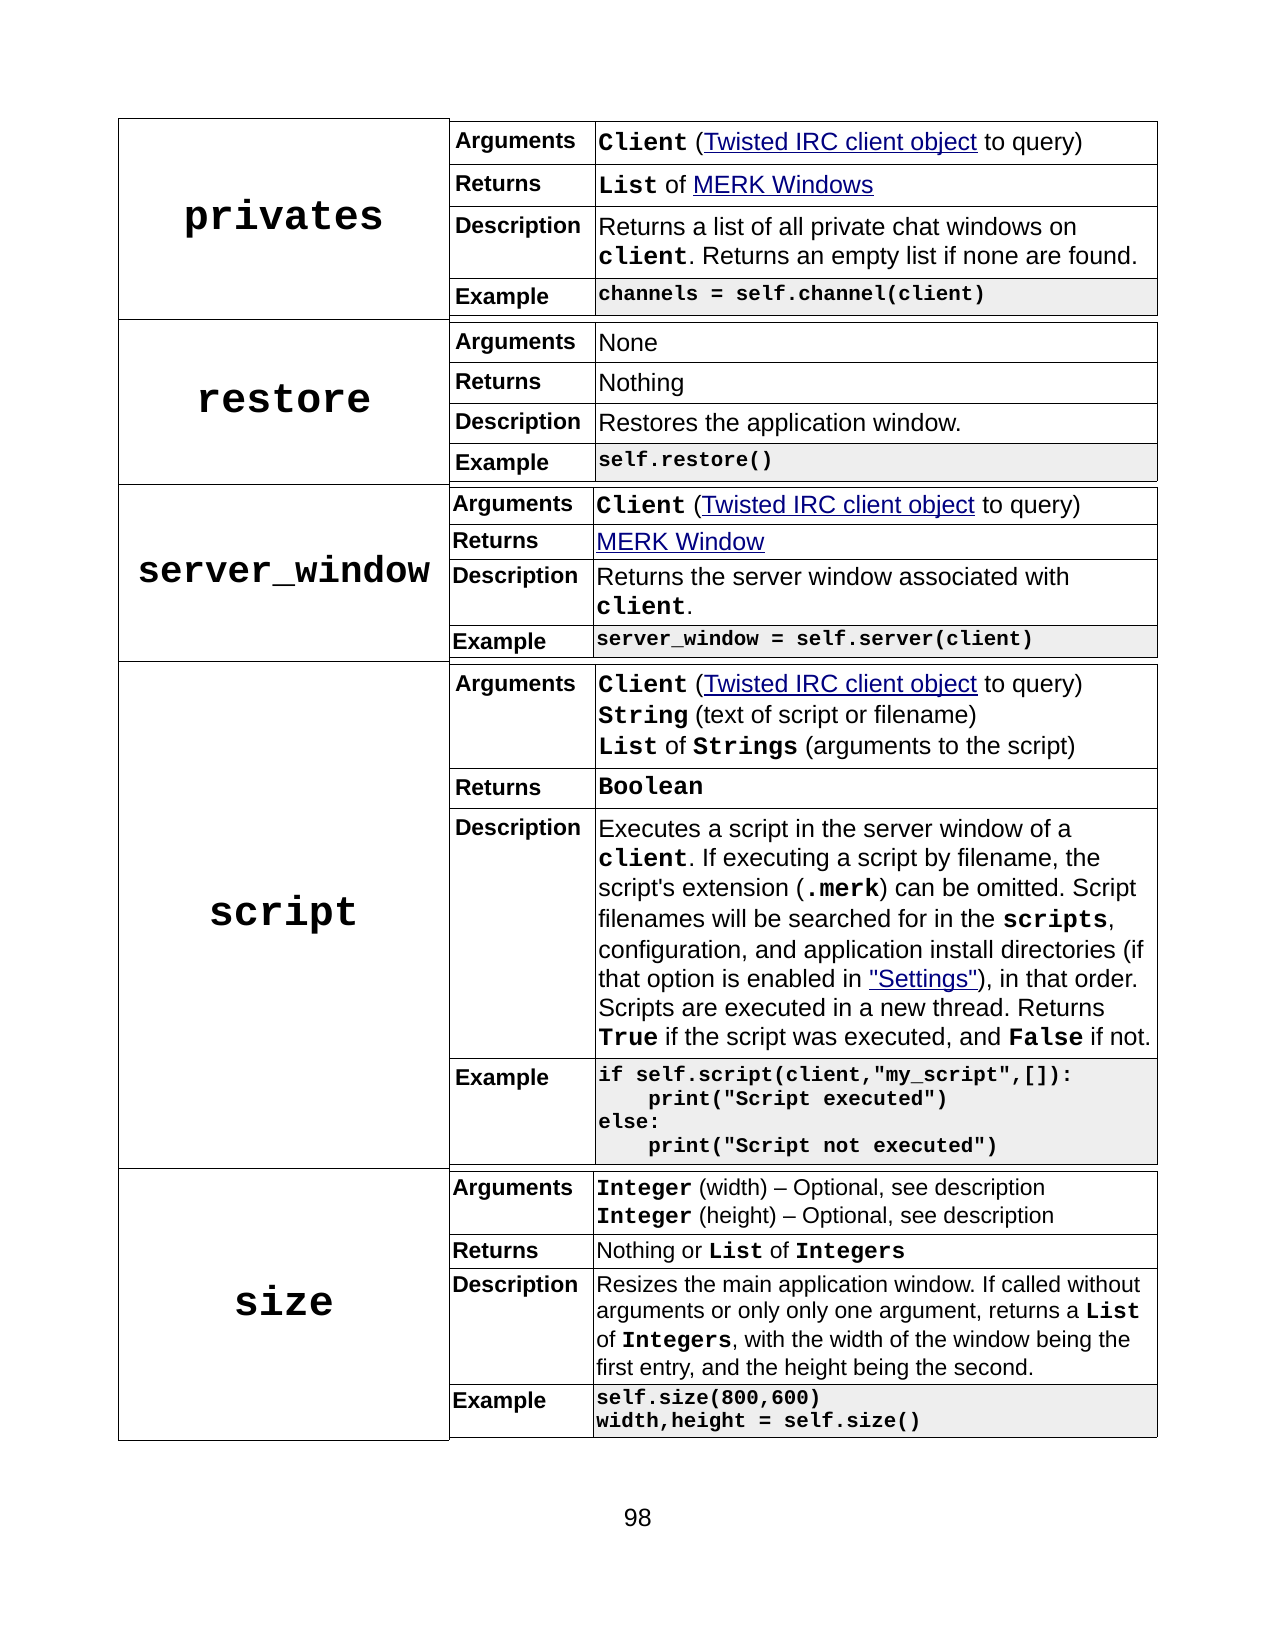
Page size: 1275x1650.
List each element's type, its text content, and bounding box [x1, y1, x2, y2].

table_cell Example [450, 1385, 593, 1437]
table_cell List of MERK Windows [596, 165, 1157, 206]
table_cell self.restore() [596, 444, 1157, 481]
table_cell Restores the application window. [596, 404, 1157, 443]
table_cell Boolean [596, 769, 1157, 808]
table_cell Example [450, 1059, 595, 1164]
table_cell Description [450, 207, 595, 277]
table_cell Returns [450, 769, 595, 808]
table_header Client (Twisted IRC client object to query) String (text of script or filename) List of Strings (arguments to the script) [596, 665, 1157, 768]
table_header Arguments [450, 323, 595, 362]
table_cell Description [450, 404, 595, 443]
table_header Arguments [450, 488, 593, 524]
table_header Integer (width) – Optional, see description Integer (height) – Optional, see description [594, 1172, 1157, 1233]
table_header Arguments [450, 665, 595, 768]
table_cell Resizes the main application window. If called without arguments or only only one argument, returns a List of Integers, with the width of the window being the first entry, and the height being the second. [594, 1269, 1157, 1383]
table_cell Description [450, 560, 593, 625]
table_cell Returns a list of all private chat windows on client. Returns an empty list if none are found. [596, 207, 1157, 277]
table_cell size [119, 1169, 449, 1440]
table_cell Nothing or List of Integers [594, 1235, 1157, 1268]
table_cell Example [450, 444, 595, 481]
table_header None [596, 323, 1157, 362]
table_cell self.size(800,600) width,height = self.size() [594, 1385, 1157, 1437]
table_cell restore [119, 320, 449, 484]
table_cell Returns [450, 363, 595, 402]
table_cell Example [450, 279, 595, 315]
table_header Client (Twisted IRC client object to query) [594, 488, 1157, 524]
table_cell Description [450, 1269, 593, 1383]
table_cell script [119, 662, 449, 1168]
table_header Arguments [450, 1172, 593, 1233]
table_cell Executes a script in the server window of a client. If executing a script by filename, the script's extension (.merk) can be omitted. Script filenames will be searched for in the scripts, configuration, and application install directories (if that option is enabled in "Settings"), in that order. Scripts are executed in a new thread. Returns True if the script was executed, and False if not. [596, 809, 1157, 1058]
table_header Client (Twisted IRC client object to query) [596, 122, 1157, 164]
table_cell Nothing [596, 363, 1157, 402]
table_cell server_window [119, 485, 449, 661]
table_cell if self.script(client,"my_script",[]): print("Script executed") else: print("Script not executed") [596, 1059, 1157, 1164]
table_header Arguments [450, 122, 595, 164]
table_cell Example [450, 626, 593, 657]
table_cell channels = self.channel(client) [596, 279, 1157, 315]
table_cell Description [450, 809, 595, 1058]
table_cell Returns [450, 165, 595, 206]
table_cell privates [119, 119, 449, 319]
table_cell Returns [450, 1235, 593, 1268]
table_cell server_window = self.server(client) [594, 626, 1157, 657]
table_cell MERK Window [594, 525, 1157, 559]
table_cell Returns the server window associated with client. [594, 560, 1157, 625]
table_cell Returns [450, 525, 593, 559]
